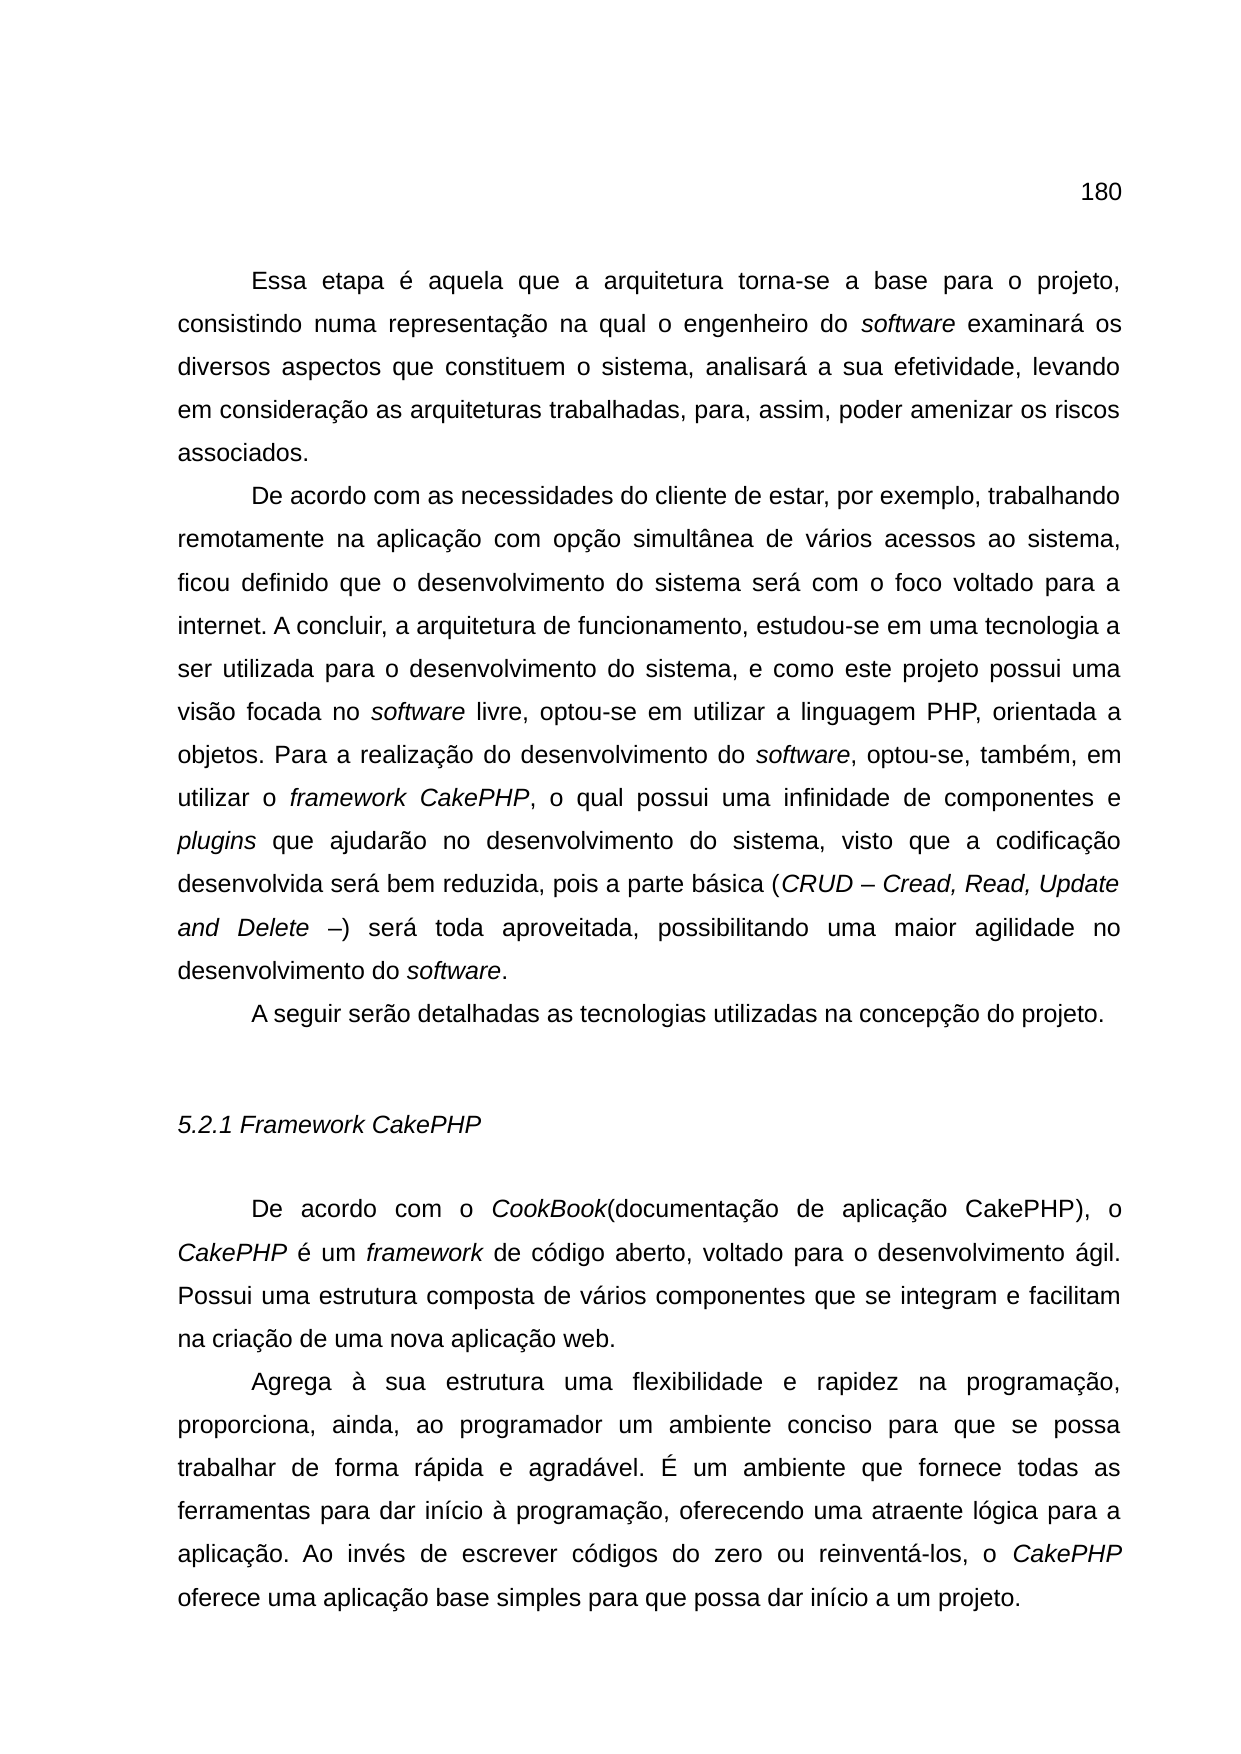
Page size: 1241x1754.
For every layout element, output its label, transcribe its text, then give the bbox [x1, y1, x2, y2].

subtitle 5.2.1 Framework CakePHP [177, 1110, 1122, 1139]
text Essa etapa é aquela que a arquitetura torna-se a base para o projeto, consistindo numa representação na qual o engenheiro do software examinará os diversos aspectos que constituem o sistema, analisará a sua efetividade, levando em consideração as arquiteturas trabalhadas, para, assim, poder amenizar os riscos associados. [177, 266, 1122, 467]
text Agrega à sua estrutura uma flexibilidade e rapidez na programação, proporciona, ainda, ao programador um ambiente conciso para que se possa trabalhar de forma rápida e agradável. É um ambiente que fornece todas as ferramentas para dar início à programação, oferecendo uma atraente lógica para a aplicação. Ao invés de escrever códigos do zero ou reinventá-los, o CakePHP oferece uma aplicação base simples para que possa dar início a um projeto. [177, 1367, 1122, 1611]
text A seguir serão detalhadas as tecnologias utilizadas na concepção do projeto. [177, 999, 1122, 1028]
text De acordo com o CookBook(documentação de aplicação CakePHP), o CakePHP é um framework de código aberto, voltado para o desenvolvimento ágil. Possui uma estrutura composta de vários componentes que se integram e facilitam na criação de uma nova aplicação web. [177, 1194, 1122, 1353]
text De acordo com as necessidades do cliente de estar, por exemplo, trabalhando remotamente na aplicação com opção simultânea de vários acessos ao sistema, ficou definido que o desenvolvimento do sistema será com o foco voltado para a internet. A concluir, a arquitetura de funcionamento, estudou-se em uma tecnologia a ser utilizada para o desenvolvimento do sistema, e como este projeto possui uma visão focada no software livre, optou-se em utilizar a linguagem PHP, orientada a objetos. Para a realização do desenvolvimento do software, optou-se, também, em utilizar o framework CakePHP, o qual possui uma infinidade de componentes e plugins que ajudarão no desenvolvimento do sistema, visto que a codificação desenvolvida será bem reduzida, pois a parte básica (CRUD – Cread, Read, Update and Delete –) será toda aproveitada, possibilitando uma maior agilidade no desenvolvimento do software. [177, 481, 1122, 984]
